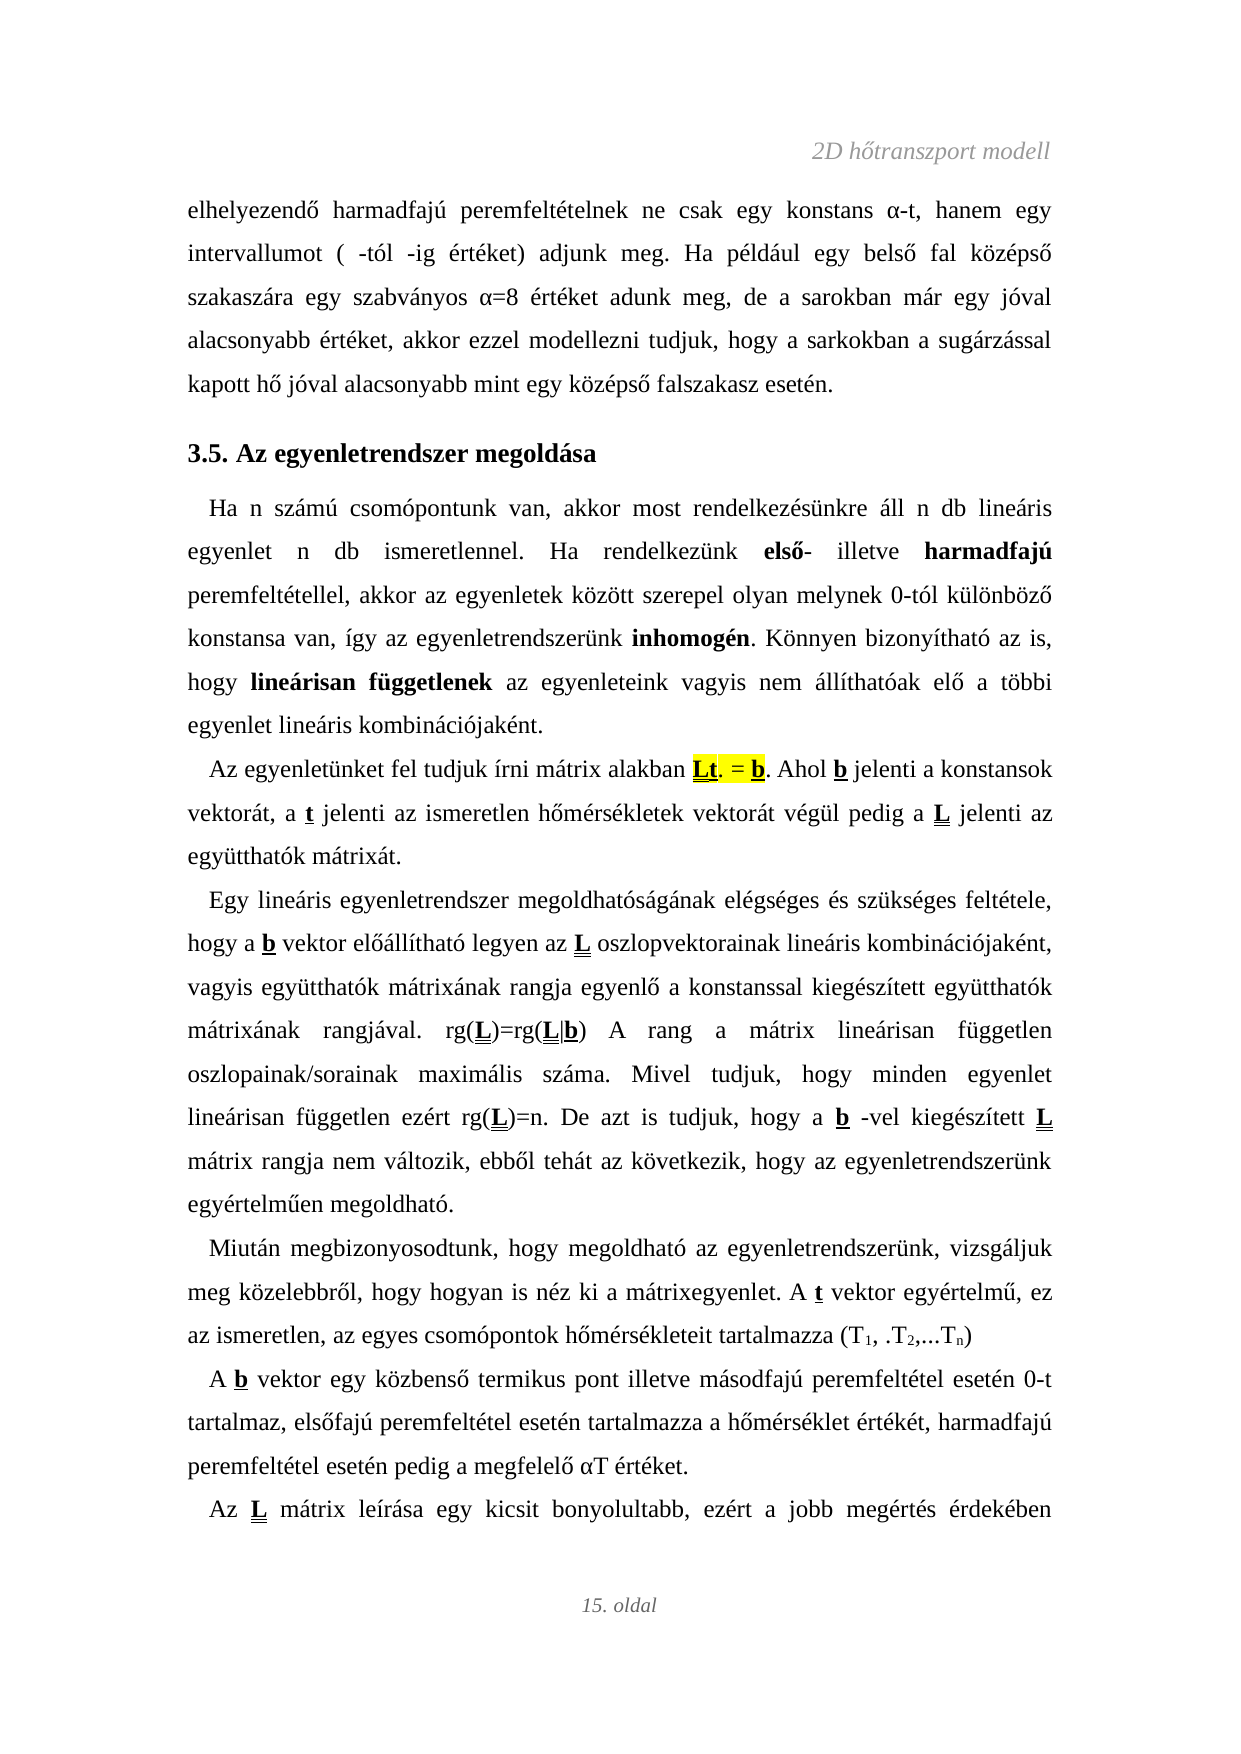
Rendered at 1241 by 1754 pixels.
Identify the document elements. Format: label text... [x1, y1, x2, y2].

text Egy lineáris egyenletrendszer megoldhatóságának elégséges és szükséges feltétele, hogy a b vektor előállítható legyen az L oszlopvektorainak lineáris kombinációjaként, vagyis együtthatók mátrixának rangja egyenlő a konstanssal kiegészített együtthatók mátrixának rangjával. rg(L)=rg(L|b) A rang a mátrix lineárisan független oszlopainak/sorainak maximális száma. Mivel tudjuk, hogy minden egyenlet lineárisan független ezért rg(L)=n. De azt is tudjuk, hogy a b -vel kiegészített L mátrix rangja nem változik, ebből tehát az következik, hogy az egyenletrendszerünk egyértelműen megoldható. [187, 884, 1053, 1218]
text A b vektor egy közbenső termikus pont illetve másodfajú peremfeltétel esetén 0-t tartalmaz, elsőfajú peremfeltétel esetén tartalmazza a hőmérséklet értékét, harmadfajú peremfeltétel esetén pedig a megfelelő αT értéket. [187, 1363, 1053, 1480]
text Az L mátrix leírása egy kicsit bonyolultabb, ezért a jobb megértés érdekében [187, 1494, 1053, 1523]
text Ha n számú csomópontunk van, akkor most rendelkezésünkre áll n db lineáris egyenlet n db ismeretlennel. Ha rendelkezünk első- illetve harmadfajú peremfeltétellel, akkor az egyenletek között szerepel olyan melynek 0-tól különböző konstansa van, így az egyenletrendszerünk inhomogén. Könnyen bizonyítható az is, hogy lineárisan függetlenek az egyenleteink vagyis nem állíthatóak elő a többi egyenlet lineáris kombinációjaként. [187, 493, 1053, 739]
subtitle Az egyenletrendszer megoldása [187, 438, 1053, 469]
text elhelyezendő harmadfajú peremfeltételnek ne csak egy konstans α-t, hanem egy intervallumot ( -tól -ig értéket) adjunk meg. Ha például egy belső fal középső szakaszára egy szabványos α=8 értéket adunk meg, de a sarokban már egy jóval alacsonyabb értéket, akkor ezzel modellezni tudjuk, hogy a sarkokban a sugárzással kapott hő jóval alacsonyabb mint egy középső falszakasz esetén. [187, 194, 1053, 398]
text Az egyenletünket fel tudjuk írni mátrix alakban Lt. = b. Ahol b jelenti a konstansok vektorát, a t jelenti az ismeretlen hőmérsékletek vektorát végül pedig a L jelenti az együtthatók mátrixát. [187, 754, 1053, 870]
text Miután megbizonyosodtunk, hogy megoldható az egyenletrendszerünk, vizsgáljuk meg közelebbről, hogy hogyan is néz ki a mátrixegyenlet. A t vektor egyértelmű, ez az ismeretlen, az egyes csomópontok hőmérsékleteit tartalmazza (T1, .T2,...Tn) [187, 1233, 1053, 1349]
